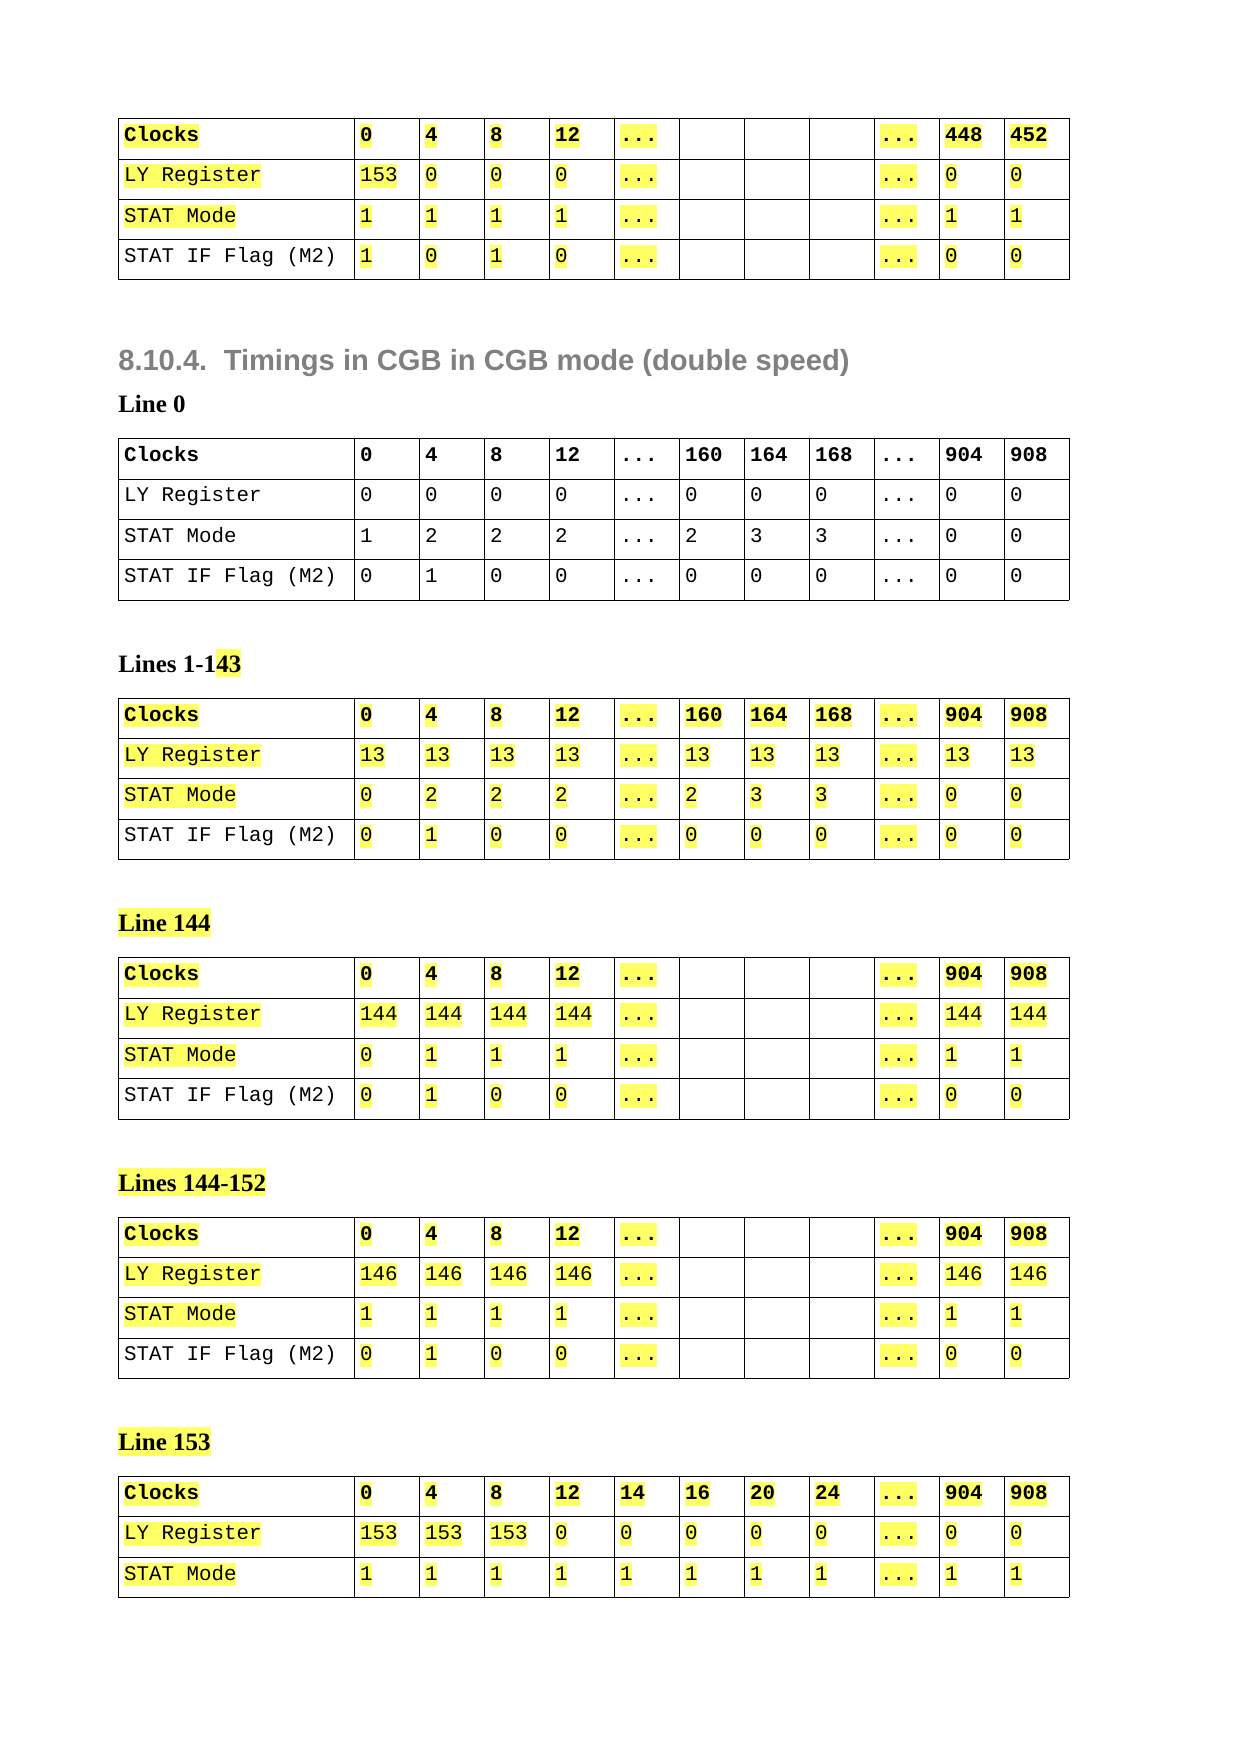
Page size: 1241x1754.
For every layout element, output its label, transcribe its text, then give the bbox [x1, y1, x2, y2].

table_cell LY Register [119, 480, 354, 519]
table_cell 0 [680, 480, 744, 519]
table_header 908 [1005, 699, 1069, 738]
table_cell 0 [940, 520, 1004, 559]
table_header 904 [940, 699, 1004, 738]
table_header 904 [940, 1218, 1004, 1257]
table_cell ... [615, 739, 679, 778]
table_cell LY Register [119, 999, 354, 1038]
table_cell 146 [940, 1258, 1004, 1297]
table_cell 0 [485, 1079, 549, 1118]
table_header 908 [1005, 439, 1069, 478]
table_header Clocks [119, 119, 354, 158]
table_cell 144 [940, 999, 1004, 1038]
table_header 904 [940, 439, 1004, 478]
table_cell LY Register [119, 160, 354, 199]
table_cell ... [875, 739, 939, 778]
table_header 12 [550, 119, 614, 158]
table_cell [810, 240, 874, 279]
table_header 20 [745, 1477, 809, 1516]
table_cell 13 [940, 739, 1004, 778]
table_cell ... [875, 560, 939, 599]
table_cell 13 [420, 739, 484, 778]
table_cell STAT Mode [119, 520, 354, 559]
text Lines 144-152 [118, 1168, 1122, 1196]
table_cell 0 [810, 820, 874, 859]
table_cell 2 [550, 520, 614, 559]
table_cell [680, 240, 744, 279]
text Line 153 [118, 1427, 1122, 1456]
table_cell [810, 1039, 874, 1078]
table_cell 0 [355, 779, 419, 819]
table_cell 0 [940, 160, 1004, 199]
table_header ... [615, 1218, 679, 1257]
table_cell [810, 999, 874, 1038]
table_header [745, 119, 809, 158]
table_cell [745, 999, 809, 1038]
table_cell STAT Mode [119, 200, 354, 239]
table_cell [680, 999, 744, 1038]
table_cell [680, 1039, 744, 1078]
table_cell 153 [420, 1517, 484, 1557]
table_header ... [875, 1218, 939, 1257]
table_cell ... [615, 480, 679, 519]
table_header 164 [745, 439, 809, 478]
table_cell STAT IF Flag (M2) [119, 1339, 354, 1378]
table_cell 1 [810, 1558, 874, 1597]
table_cell ... [875, 779, 939, 819]
table_cell ... [615, 779, 679, 819]
table_cell 0 [940, 480, 1004, 519]
table_cell 0 [680, 560, 744, 599]
table_cell 144 [550, 999, 614, 1038]
table_header 168 [810, 699, 874, 738]
table_cell 1 [550, 200, 614, 239]
table_header 24 [810, 1477, 874, 1516]
table_cell [745, 1339, 809, 1378]
table_header 14 [615, 1477, 679, 1516]
table_cell 1 [745, 1558, 809, 1597]
table_cell 2 [680, 520, 744, 559]
table_cell 0 [550, 480, 614, 519]
table_header ... [875, 439, 939, 478]
table_cell 146 [355, 1258, 419, 1297]
table_cell 0 [1005, 160, 1069, 199]
table_cell 0 [1005, 1079, 1069, 1118]
table_header 0 [355, 699, 419, 738]
table_cell 3 [810, 779, 874, 819]
table_header 8 [485, 958, 549, 997]
table_cell 13 [485, 739, 549, 778]
table_cell 0 [940, 1517, 1004, 1557]
table_header 8 [485, 1218, 549, 1257]
table_cell [810, 1339, 874, 1378]
table_cell ... [615, 1079, 679, 1118]
table_header 8 [485, 699, 549, 738]
table_cell ... [615, 560, 679, 599]
table_cell 146 [485, 1258, 549, 1297]
table_header Clocks [119, 439, 354, 478]
table_cell 1 [680, 1558, 744, 1597]
table_cell 0 [485, 1339, 549, 1378]
table_cell 1 [940, 1039, 1004, 1078]
table_cell 1 [485, 200, 549, 239]
table_header [810, 958, 874, 997]
table_cell LY Register [119, 739, 354, 778]
table_cell 0 [1005, 240, 1069, 279]
table_cell 1 [940, 1298, 1004, 1338]
table_cell [745, 200, 809, 239]
table_header 4 [420, 699, 484, 738]
table_header 4 [420, 1477, 484, 1516]
table_header 0 [355, 1218, 419, 1257]
table_header ... [875, 119, 939, 158]
table_cell 144 [355, 999, 419, 1038]
table_cell [745, 160, 809, 199]
table_cell 1 [1005, 1298, 1069, 1338]
table_cell 1 [940, 200, 1004, 239]
table_cell STAT Mode [119, 1039, 354, 1078]
table_header 8 [485, 119, 549, 158]
table_cell STAT Mode [119, 779, 354, 819]
table_cell ... [875, 240, 939, 279]
table_cell 0 [940, 1079, 1004, 1118]
table_cell STAT IF Flag (M2) [119, 1079, 354, 1118]
table_cell 0 [680, 820, 744, 859]
table_cell 0 [355, 560, 419, 599]
table_cell 0 [1005, 1517, 1069, 1557]
table_header ... [615, 958, 679, 997]
table_header 168 [810, 439, 874, 478]
table_header ... [615, 699, 679, 738]
table_cell ... [615, 820, 679, 859]
table_cell 13 [1005, 739, 1069, 778]
table_cell STAT IF Flag (M2) [119, 560, 354, 599]
table_cell 153 [355, 160, 419, 199]
table_cell 0 [1005, 1339, 1069, 1378]
table_header 908 [1005, 958, 1069, 997]
table_cell 0 [550, 1079, 614, 1118]
table_cell 13 [680, 739, 744, 778]
table_cell [810, 160, 874, 199]
table_header Clocks [119, 699, 354, 738]
table_cell ... [615, 1258, 679, 1297]
table_cell 153 [355, 1517, 419, 1557]
table_cell 13 [355, 739, 419, 778]
table_cell 1 [355, 200, 419, 239]
table_cell ... [875, 1517, 939, 1557]
table_cell 0 [420, 160, 484, 199]
table_cell 2 [420, 779, 484, 819]
table_header 8 [485, 439, 549, 478]
table_header ... [875, 958, 939, 997]
table_cell 1 [355, 1298, 419, 1338]
table_cell 1 [615, 1558, 679, 1597]
table_cell 1 [550, 1298, 614, 1338]
table_cell STAT IF Flag (M2) [119, 820, 354, 859]
table_cell 0 [550, 240, 614, 279]
table_cell [810, 200, 874, 239]
table_cell 0 [420, 240, 484, 279]
table_header 12 [550, 1218, 614, 1257]
table_cell 1 [420, 1039, 484, 1078]
table_cell [680, 160, 744, 199]
table_cell 1 [1005, 1039, 1069, 1078]
table_header [745, 958, 809, 997]
table_cell ... [875, 200, 939, 239]
table_cell ... [875, 160, 939, 199]
table_cell [680, 200, 744, 239]
table_cell [810, 1079, 874, 1118]
table_cell [745, 1079, 809, 1118]
table_cell 13 [745, 739, 809, 778]
table_cell [680, 1298, 744, 1338]
table_header 4 [420, 119, 484, 158]
table_cell 0 [485, 560, 549, 599]
table_cell 0 [810, 560, 874, 599]
table_header [680, 1218, 744, 1257]
table_cell 144 [485, 999, 549, 1038]
table_cell [810, 1258, 874, 1297]
table_cell 0 [745, 480, 809, 519]
table_cell 1 [485, 1298, 549, 1338]
table_cell ... [875, 1558, 939, 1597]
table_cell ... [875, 1258, 939, 1297]
table_cell 0 [940, 240, 1004, 279]
table_cell 1 [1005, 1558, 1069, 1597]
table_header 4 [420, 1218, 484, 1257]
table_cell ... [615, 200, 679, 239]
table_header 904 [940, 958, 1004, 997]
table_cell ... [615, 160, 679, 199]
table_cell 1 [420, 1079, 484, 1118]
table_cell 0 [745, 1517, 809, 1557]
table_cell 0 [1005, 560, 1069, 599]
table_cell 0 [355, 1079, 419, 1118]
table_cell 3 [810, 520, 874, 559]
table_cell 1 [485, 1558, 549, 1597]
table_header [810, 1218, 874, 1257]
table_cell 0 [550, 1517, 614, 1557]
table_cell 1 [420, 560, 484, 599]
table_header ... [615, 439, 679, 478]
table_header 4 [420, 958, 484, 997]
table_cell 0 [940, 779, 1004, 819]
table_cell 144 [420, 999, 484, 1038]
table_cell 0 [485, 820, 549, 859]
text Line 144 [118, 908, 1122, 937]
table_cell 0 [550, 1339, 614, 1378]
table_cell ... [875, 999, 939, 1038]
table_header ... [615, 119, 679, 158]
table_header 0 [355, 958, 419, 997]
table_header [680, 958, 744, 997]
table_cell [810, 1298, 874, 1338]
table_header 4 [420, 439, 484, 478]
table_cell 0 [940, 560, 1004, 599]
table_cell 0 [420, 480, 484, 519]
table_cell 3 [745, 779, 809, 819]
table_cell ... [875, 1039, 939, 1078]
table_cell 0 [810, 1517, 874, 1557]
table_cell ... [615, 1039, 679, 1078]
table_header 160 [680, 699, 744, 738]
table_cell 1 [355, 240, 419, 279]
table_cell 0 [940, 820, 1004, 859]
table_cell 1 [1005, 200, 1069, 239]
table_cell 1 [420, 200, 484, 239]
table_cell LY Register [119, 1258, 354, 1297]
table_cell [745, 1258, 809, 1297]
table_cell ... [875, 1298, 939, 1338]
table_cell 2 [420, 520, 484, 559]
table_cell ... [615, 999, 679, 1038]
table_cell 3 [745, 520, 809, 559]
table_cell 1 [940, 1558, 1004, 1597]
table_cell 1 [550, 1558, 614, 1597]
table_cell 0 [355, 1339, 419, 1378]
table_header [810, 119, 874, 158]
table_cell 2 [680, 779, 744, 819]
table_cell 0 [1005, 820, 1069, 859]
table_cell 146 [420, 1258, 484, 1297]
table_cell 2 [485, 779, 549, 819]
table_cell 1 [420, 1339, 484, 1378]
text Line 0 [118, 389, 1122, 418]
table_header 0 [355, 1477, 419, 1516]
table_header [745, 1218, 809, 1257]
table_header ... [875, 1477, 939, 1516]
table_cell 0 [1005, 520, 1069, 559]
table_cell 0 [485, 480, 549, 519]
table_cell STAT Mode [119, 1558, 354, 1597]
table_cell [680, 1258, 744, 1297]
table_cell [745, 1298, 809, 1338]
table_cell 0 [615, 1517, 679, 1557]
table_cell 0 [1005, 480, 1069, 519]
table_cell 0 [745, 820, 809, 859]
table_cell 0 [680, 1517, 744, 1557]
table_header 12 [550, 699, 614, 738]
table_header 908 [1005, 1218, 1069, 1257]
table_cell ... [875, 520, 939, 559]
table_header 908 [1005, 1477, 1069, 1516]
table_cell 1 [355, 520, 419, 559]
table_cell 1 [355, 1558, 419, 1597]
table_cell 1 [420, 1298, 484, 1338]
table_cell 0 [550, 820, 614, 859]
table_cell 2 [550, 779, 614, 819]
table_header ... [875, 699, 939, 738]
table_cell ... [875, 820, 939, 859]
table_cell 0 [485, 160, 549, 199]
table_header [680, 119, 744, 158]
table_header 452 [1005, 119, 1069, 158]
table_cell ... [615, 1339, 679, 1378]
table_header 160 [680, 439, 744, 478]
table_cell 0 [940, 1339, 1004, 1378]
table_cell 1 [550, 1039, 614, 1078]
table_cell 0 [355, 820, 419, 859]
table_cell 0 [550, 560, 614, 599]
table_header Clocks [119, 958, 354, 997]
table_cell 0 [550, 160, 614, 199]
table_header 12 [550, 439, 614, 478]
table_cell ... [875, 1079, 939, 1118]
table_header Clocks [119, 1477, 354, 1516]
text Lines 1-143 [118, 649, 1122, 677]
table_cell 0 [355, 1039, 419, 1078]
table_cell 1 [420, 820, 484, 859]
table_cell LY Register [119, 1517, 354, 1557]
table_cell ... [615, 1298, 679, 1338]
table_header 16 [680, 1477, 744, 1516]
table_cell ... [875, 1339, 939, 1378]
table_cell 153 [485, 1517, 549, 1557]
table_cell 144 [1005, 999, 1069, 1038]
table_cell ... [615, 520, 679, 559]
table_header 8 [485, 1477, 549, 1516]
table_cell [680, 1079, 744, 1118]
table_header 0 [355, 119, 419, 158]
table_cell 0 [355, 480, 419, 519]
table_header 448 [940, 119, 1004, 158]
table_cell 13 [810, 739, 874, 778]
table_cell STAT IF Flag (M2) [119, 240, 354, 279]
table_cell 146 [550, 1258, 614, 1297]
table_header 12 [550, 1477, 614, 1516]
subtitle Timings in CGB in CGB mode (double speed) [118, 343, 1122, 377]
table_header 0 [355, 439, 419, 478]
table_cell 1 [485, 1039, 549, 1078]
table_cell 2 [485, 520, 549, 559]
table_cell ... [875, 480, 939, 519]
table_cell 146 [1005, 1258, 1069, 1297]
table_cell 0 [1005, 779, 1069, 819]
table_header 12 [550, 958, 614, 997]
table_cell 1 [485, 240, 549, 279]
table_cell STAT Mode [119, 1298, 354, 1338]
table_cell [745, 1039, 809, 1078]
table_header Clocks [119, 1218, 354, 1257]
table_cell ... [615, 240, 679, 279]
table_cell [680, 1339, 744, 1378]
table_cell 0 [745, 560, 809, 599]
table_cell [745, 240, 809, 279]
table_cell 1 [420, 1558, 484, 1597]
table_header 164 [745, 699, 809, 738]
table_header 904 [940, 1477, 1004, 1516]
table_cell 13 [550, 739, 614, 778]
table_cell 0 [810, 480, 874, 519]
